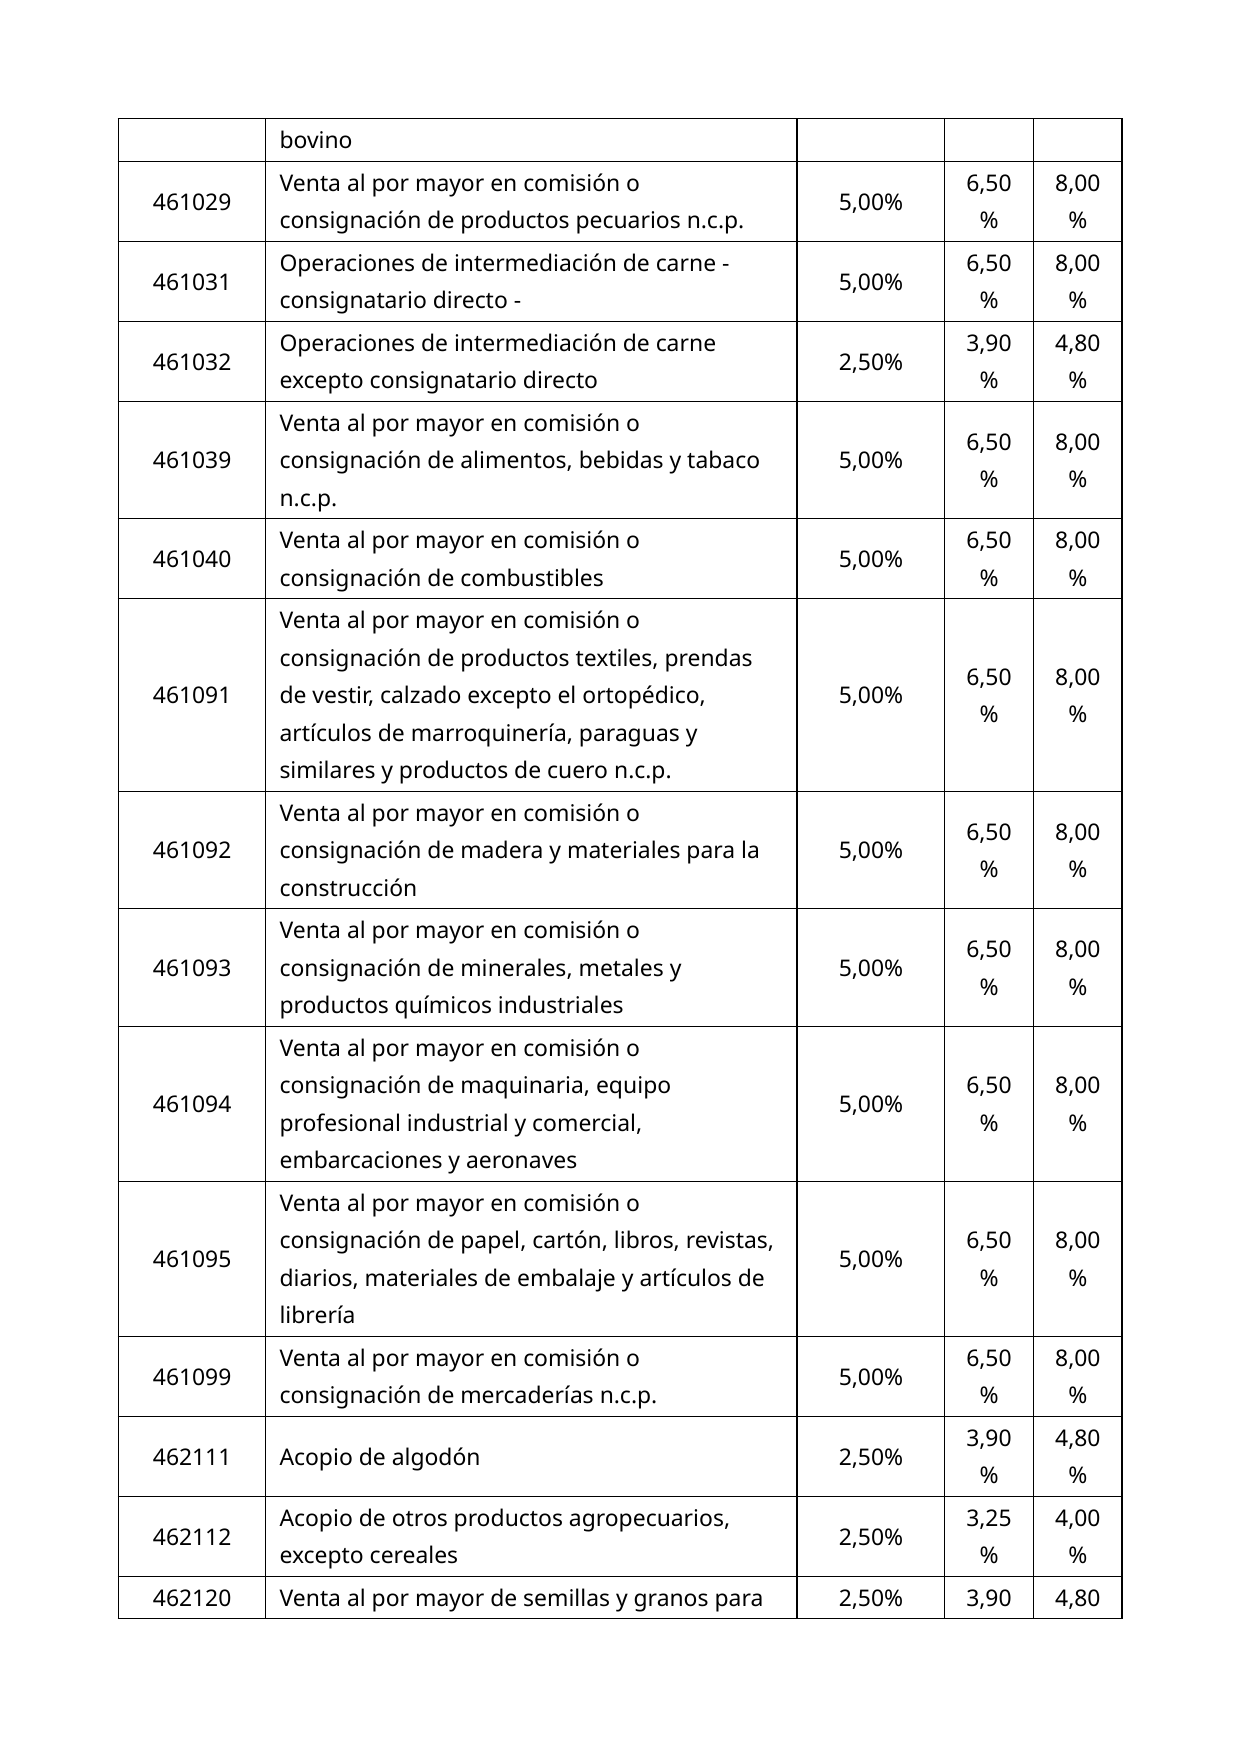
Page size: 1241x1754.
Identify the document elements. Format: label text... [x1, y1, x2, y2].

table_cell 461092 [119, 792, 265, 908]
table_cell 461031 [119, 242, 265, 321]
table_cell 8,00% [1034, 402, 1121, 518]
table_cell [945, 119, 1033, 161]
table_cell Venta al por mayor en comisión o consignación de alimentos, bebidas y tabaco n.c.p. [266, 402, 796, 518]
table_cell 5,00% [798, 1027, 944, 1181]
table_cell 8,00% [1034, 242, 1121, 321]
table_cell 5,00% [798, 162, 944, 241]
table_cell 4,80% [1034, 322, 1121, 401]
table_cell 8,00% [1034, 519, 1121, 598]
table_cell 5,00% [798, 1182, 944, 1336]
table_cell Venta al por mayor en comisión o consignación de minerales, metales y productos químicos industriales [266, 909, 796, 1026]
table_cell 461040 [119, 519, 265, 598]
table_cell Venta al por mayor en comisión o consignación de productos pecuarios n.c.p. [266, 162, 796, 241]
table_cell 6,50% [945, 519, 1033, 598]
table_cell 4,80 [1034, 1577, 1121, 1618]
table_cell 462111 [119, 1417, 265, 1496]
table_cell 461032 [119, 322, 265, 401]
table_cell Venta al por mayor en comisión o consignación de productos textiles, prendas de vestir, calzado excepto el ortopédico, artículos de marroquinería, paraguas y similares y productos de cuero n.c.p. [266, 599, 796, 791]
table_cell 2,50% [798, 1497, 944, 1576]
table_cell Venta al por mayor en comisión o consignación de mercaderías n.c.p. [266, 1337, 796, 1416]
table_cell 8,00% [1034, 599, 1121, 791]
table_cell 5,00% [798, 402, 944, 518]
table_cell Venta al por mayor en comisión o consignación de maquinaria, equipo profesional industrial y comercial, embarcaciones y aeronaves [266, 1027, 796, 1181]
table_cell 4,00% [1034, 1497, 1121, 1576]
table_cell 3,90 [945, 1577, 1033, 1618]
table_cell [1034, 119, 1121, 161]
table_cell 8,00% [1034, 1182, 1121, 1336]
table_cell 8,00% [1034, 1027, 1121, 1181]
table_cell Venta al por mayor en comisión o consignación de combustibles [266, 519, 796, 598]
table_cell bovino [266, 119, 796, 161]
table_cell 3,90% [945, 1417, 1033, 1496]
table_cell 5,00% [798, 792, 944, 908]
table_cell 3,90% [945, 322, 1033, 401]
table_cell 461029 [119, 162, 265, 241]
table_cell 461091 [119, 599, 265, 791]
table_cell 5,00% [798, 519, 944, 598]
table_cell 6,50% [945, 1337, 1033, 1416]
table_cell [798, 119, 944, 161]
table_cell [119, 119, 265, 161]
table_cell 2,50% [798, 1417, 944, 1496]
table_cell 8,00% [1034, 162, 1121, 241]
table_cell 8,00% [1034, 1337, 1121, 1416]
table_cell 5,00% [798, 909, 944, 1026]
table_cell 4,80% [1034, 1417, 1121, 1496]
table_cell 3,25% [945, 1497, 1033, 1576]
table_cell Operaciones de intermediación de carne excepto consignatario directo [266, 322, 796, 401]
table_cell 461099 [119, 1337, 265, 1416]
table_cell 5,00% [798, 1337, 944, 1416]
table_cell Venta al por mayor de semillas y granos para [266, 1577, 796, 1618]
table_cell 5,00% [798, 599, 944, 791]
table_cell 5,00% [798, 242, 944, 321]
table_cell 461094 [119, 1027, 265, 1181]
table_cell Venta al por mayor en comisión o consignación de madera y materiales para la construcción [266, 792, 796, 908]
table_cell 8,00% [1034, 792, 1121, 908]
table_cell 6,50% [945, 162, 1033, 241]
table_cell 8,00% [1034, 909, 1121, 1026]
table_cell 6,50% [945, 909, 1033, 1026]
table_cell 461095 [119, 1182, 265, 1336]
table_cell 461039 [119, 402, 265, 518]
table_cell 461093 [119, 909, 265, 1026]
table_cell 2,50% [798, 1577, 944, 1618]
table_cell 6,50% [945, 1027, 1033, 1181]
table_cell 6,50% [945, 402, 1033, 518]
table_cell 6,50% [945, 242, 1033, 321]
table_cell Acopio de otros productos agropecuarios, excepto cereales [266, 1497, 796, 1576]
table_cell 462120 [119, 1577, 265, 1618]
table_cell Operaciones de intermediación de carne - consignatario directo - [266, 242, 796, 321]
table_cell 462112 [119, 1497, 265, 1576]
table_cell 6,50% [945, 792, 1033, 908]
table_cell Acopio de algodón [266, 1417, 796, 1496]
table_cell 2,50% [798, 322, 944, 401]
table_cell Venta al por mayor en comisión o consignación de papel, cartón, libros, revistas, diarios, materiales de embalaje y artículos de librería [266, 1182, 796, 1336]
table_cell 6,50% [945, 599, 1033, 791]
table_cell 6,50% [945, 1182, 1033, 1336]
